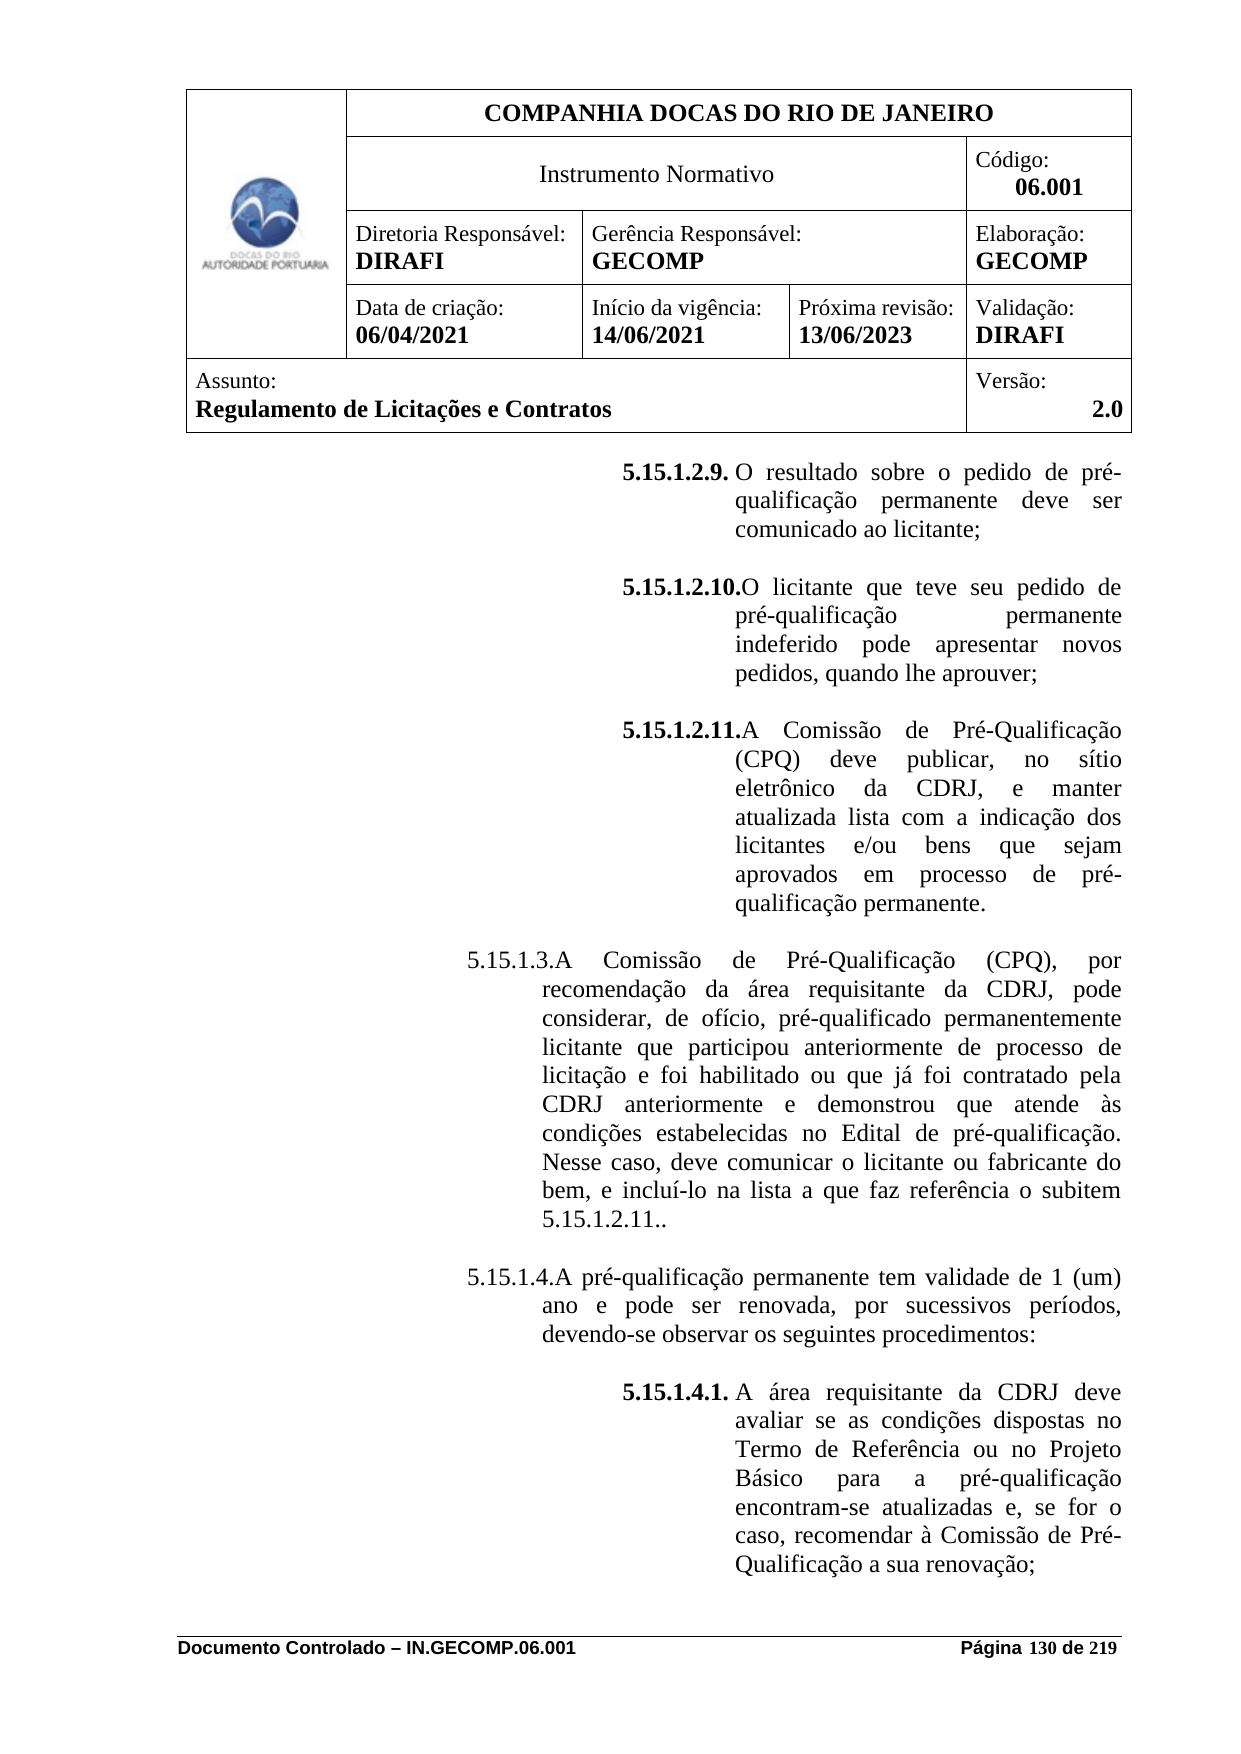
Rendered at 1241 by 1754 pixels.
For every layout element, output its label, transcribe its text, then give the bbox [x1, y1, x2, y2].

list O resultado sobre o pedido de pré-qualificação permanente deve ser comunicado ao licitante; [622, 457, 1122, 543]
list A Comissão de Pré-Qualificação (CPQ), por recomendação da área requisitante da CDRJ, pode considerar, de ofício, pré-qualificado permanentemente licitante que participou anteriormente de processo de licitação e foi habilitado ou que já foi contratado pela CDRJ anteriormente e demonstrou que atende às condições estabelecidas no Edital de pré-qualificação. Nesse caso, deve comunicar o licitante ou fabricante do bem, e incluí-lo na lista a que faz referência o subitem 5.15.1.2.11.. [467, 945, 1122, 1233]
list A Comissão de Pré-Qualificação (CPQ) deve publicar, no sítio eletrônico da CDRJ, e manter atualizada lista com a indicação dos licitantes e/ou bens que sejam aprovados em processo de pré-qualificação permanente. [622, 715, 1122, 917]
list A pré-qualificação permanente tem validade de 1 (um) ano e pode ser renovada, por sucessivos períodos, devendo-se observar os seguintes procedimentos: [467, 1262, 1122, 1348]
list O licitante que teve seu pedido de pré-qualificação permanente indeferido pode apresentar novos pedidos, quando lhe aprouver; [622, 572, 1122, 687]
list A área requisitante da CDRJ deve avaliar se as condições dispostas no Termo de Referência ou no Projeto Básico para a pré-qualificação encontram-se atualizadas e, se for o caso, recomendar à Comissão de Pré-Qualificação a sua renovação; [622, 1377, 1122, 1578]
